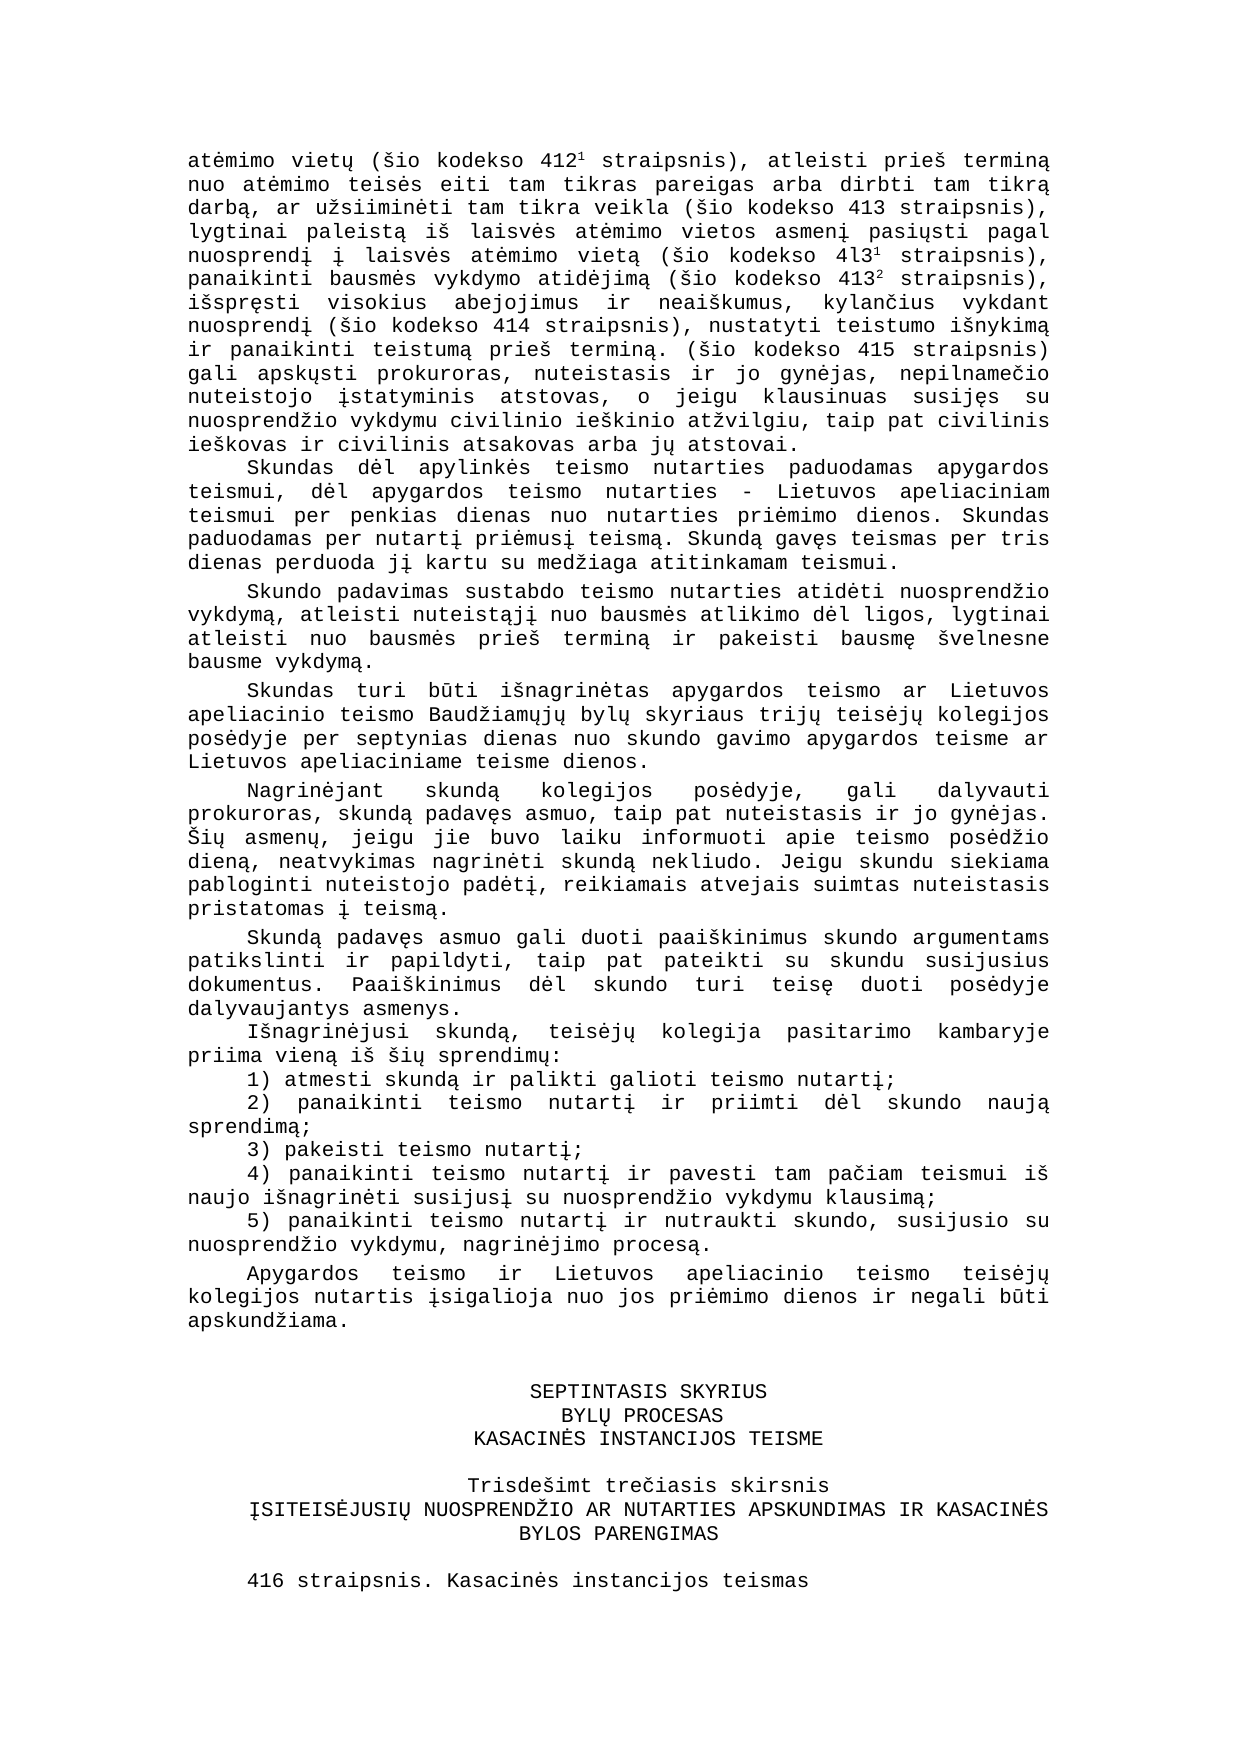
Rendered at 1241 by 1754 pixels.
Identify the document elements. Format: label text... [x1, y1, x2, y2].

text Trisdešimt trečiasis skirsnis [187, 1476, 1050, 1499]
text Nagrinėjant skundą kolegijos posėdyje, gali dalyvauti prokuroras, skundą padavęs asmuo, taip pat nuteistasis ir jo gynėjas. Šių asmenų, jeigu jie buvo laiku informuoti apie teismo posėdžio dieną, neatvykimas nagrinėti skundą nekliudo. Jeigu skundu siekiama pabloginti nuteistojo padėtį, reikiamais atvejais suimtas nuteistasis pristatomas į teismą. [187, 780, 1050, 922]
text Skundo padavimas sustabdo teismo nutarties atidėti nuosprendžio vykdymą, atleisti nuteistąjį nuo bausmės atlikimo dėl ligos, lygtinai atleisti nuo bausmės prieš terminą ir pakeisti bausmę švelnesne bausme vykdymą. [187, 581, 1050, 675]
text Skundą padavęs asmuo gali duoti paaiškinimus skundo argumentams patikslinti ir papildyti, taip pat pateikti su skundu susijusius dokumentus. Paaiškinimus dėl skundo turi teisę duoti posėdyje dalyvaujantys asmenys. [187, 927, 1050, 1021]
text KASACINĖS INSTANCIJOS TEISME [187, 1428, 1050, 1452]
text 2) panaikinti teismo nutartį ir priimti dėl skundo naują sprendimą; [187, 1092, 1050, 1139]
text Išnagrinėjusi skundą, teisėjų kolegija pasitarimo kambaryje priima vieną iš šių sprendimų: [187, 1021, 1050, 1068]
text ĮSITEISĖJUSIŲ NUOSPRENDŽIO AR NUTARTIES APSKUNDIMAS IR KASACINĖS BYLOS PARENGIMAS [187, 1499, 1050, 1546]
text Skundas dėl apylinkės teismo nutarties paduodamas apygardos teismui, dėl apygardos teismo nutarties - Lietuvos apeliaciniam teismui per penkias dienas nuo nutarties priėmimo dienos. Skundas paduodamas per nutartį priėmusį teismą. Skundą gavęs teismas per tris dienas perduoda jį kartu su medžiaga atitinkamam teismui. [187, 457, 1050, 576]
text BYLŲ PROCESAS [187, 1404, 1050, 1428]
text SEPTINTASIS SKYRIUS [187, 1381, 1050, 1404]
text 4) panaikinti teismo nutartį ir pavesti tam pačiam teismui iš naujo išnagrinėti susijusį su nuosprendžio vykdymu klausimą; [187, 1163, 1050, 1210]
text 416 straipsnis. Kasacinės instancijos teismas [187, 1570, 1050, 1594]
text 1) atmesti skundą ir palikti galioti teismo nutartį; [212, 1068, 1050, 1092]
text 3) pakeisti teismo nutartį; [210, 1139, 1050, 1163]
text 5) panaikinti teismo nutartį ir nutraukti skundo, susijusio su nuosprendžio vykdymu, nagrinėjimo procesą. [187, 1210, 1050, 1258]
text Skundas turi būti išnagrinėtas apygardos teismo ar Lietuvos apeliacinio teismo Baudžiamųjų bylų skyriaus trijų teisėjų kolegijos posėdyje per septynias dienas nuo skundo gavimo apygardos teisme ar Lietuvos apeliaciniame teisme dienos. [187, 680, 1050, 775]
text atėmimo vietų (šio kodekso 4121 straipsnis), atleisti prieš terminą nuo atėmimo teisės eiti tam tikras pareigas arba dirbti tam tikrą darbą, ar užsiiminėti tam tikra veikla (šio kodekso 413 straipsnis), lygtinai paleistą iš laisvės atėmimo vietos asmenį pasiųsti pagal nuosprendį į laisvės atėmimo vietą (šio kodekso 4l31 straipsnis), panaikinti bausmės vykdymo atidėjimą (šio kodekso 4132 straipsnis), išspręsti visokius abejojimus ir neaiškumus, kylančius vykdant nuosprendį (šio kodekso 414 straipsnis), nustatyti teistumo išnykimą ir panaikinti teistumą prieš terminą. (šio kodekso 415 straipsnis) gali apskųsti prokuroras, nuteistasis ir jo gynėjas, nepilnamečio nuteistojo įstatyminis atstovas, o jeigu klausinuas susijęs su nuosprendžio vykdymu civilinio ieškinio atžvilgiu, taip pat civilinis ieškovas ir civilinis atsakovas arba jų atstovai. [187, 150, 1050, 457]
text Apygardos teismo ir Lietuvos apeliacinio teismo teisėjų kolegijos nutartis įsigalioja nuo jos priėmimo dienos ir negali būti apskundžiama. [187, 1263, 1050, 1334]
